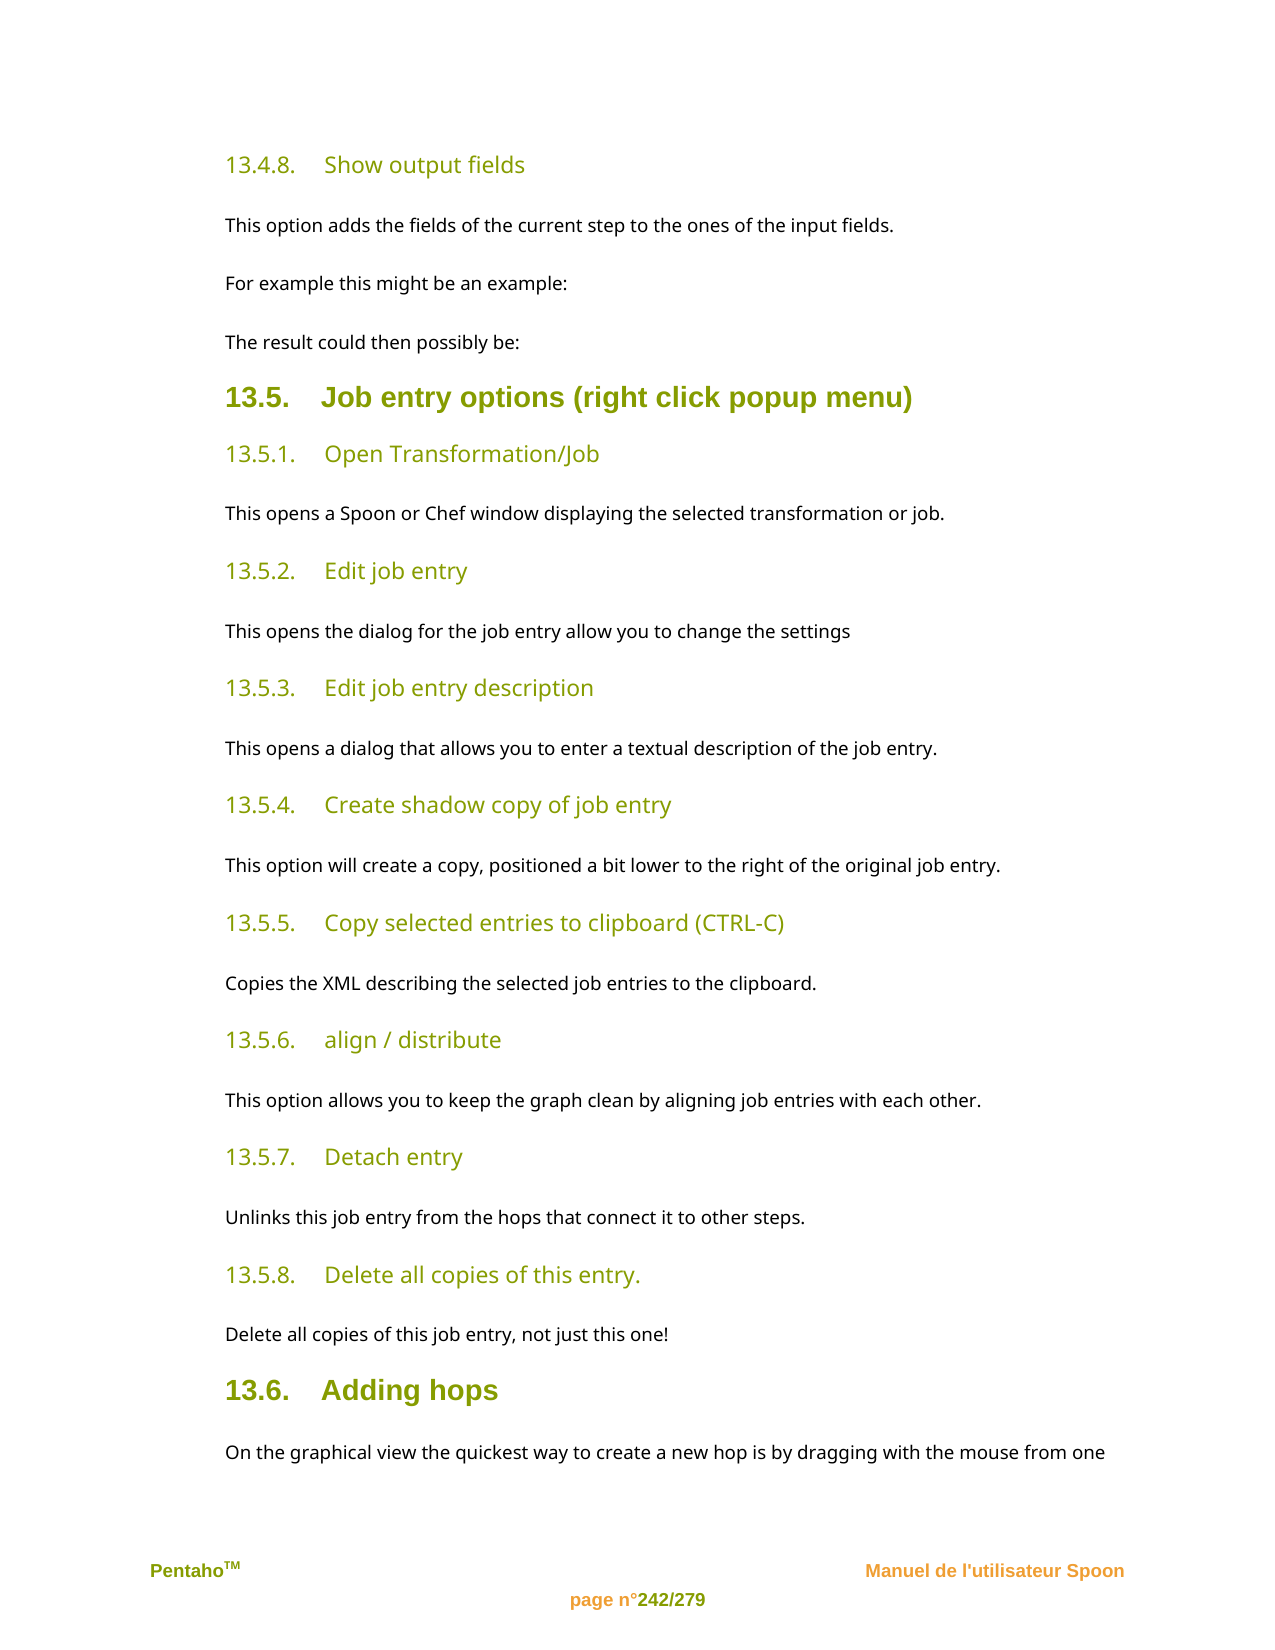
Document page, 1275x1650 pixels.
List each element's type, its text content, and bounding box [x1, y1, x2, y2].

text This opens a dialog that allows you to enter a textual description of the job entry. [225, 732, 1125, 761]
subtitle Create shadow copy of job entry [225, 791, 1125, 820]
subtitle Edit job entry [225, 556, 1125, 585]
subtitle Copy selected entries to clipboard (CTRL-C) [225, 908, 1125, 937]
subtitle Job entry options (right click popup menu) [225, 384, 1125, 414]
subtitle Edit job entry description [225, 673, 1125, 702]
subtitle Delete all copies of this entry. [225, 1260, 1125, 1289]
text This opens a Spoon or Chef window displaying the selected transformation or job. [225, 497, 1125, 527]
text Delete all copies of this job entry, not just this one! [225, 1318, 1125, 1348]
text This option will create a copy, positioned a bit lower to the right of the original job entry. [225, 849, 1125, 878]
subtitle Detach entry [225, 1142, 1125, 1172]
text Copies the XML describing the selected job entries to the clipboard. [225, 967, 1125, 996]
subtitle Adding hops [225, 1377, 1125, 1406]
subtitle Open Transformation/Job [225, 439, 1125, 468]
text This option adds the fields of the current step to the ones of the input fields. [225, 209, 1125, 238]
text The result could then possibly be: [225, 326, 1125, 355]
text Unlinks this job entry from the hops that connect it to other steps. [225, 1201, 1125, 1230]
text On the graphical view the quickest way to create a new hop is by dragging with the mouse from one [225, 1436, 1125, 1465]
subtitle Show output fields [225, 150, 1125, 179]
text For example this might be an example: [225, 267, 1125, 296]
text This option allows you to keep the graph clean by aligning job entries with each other. [225, 1084, 1125, 1113]
subtitle align / distribute [225, 1025, 1125, 1054]
text This opens the dialog for the job entry allow you to change the settings [225, 615, 1125, 644]
